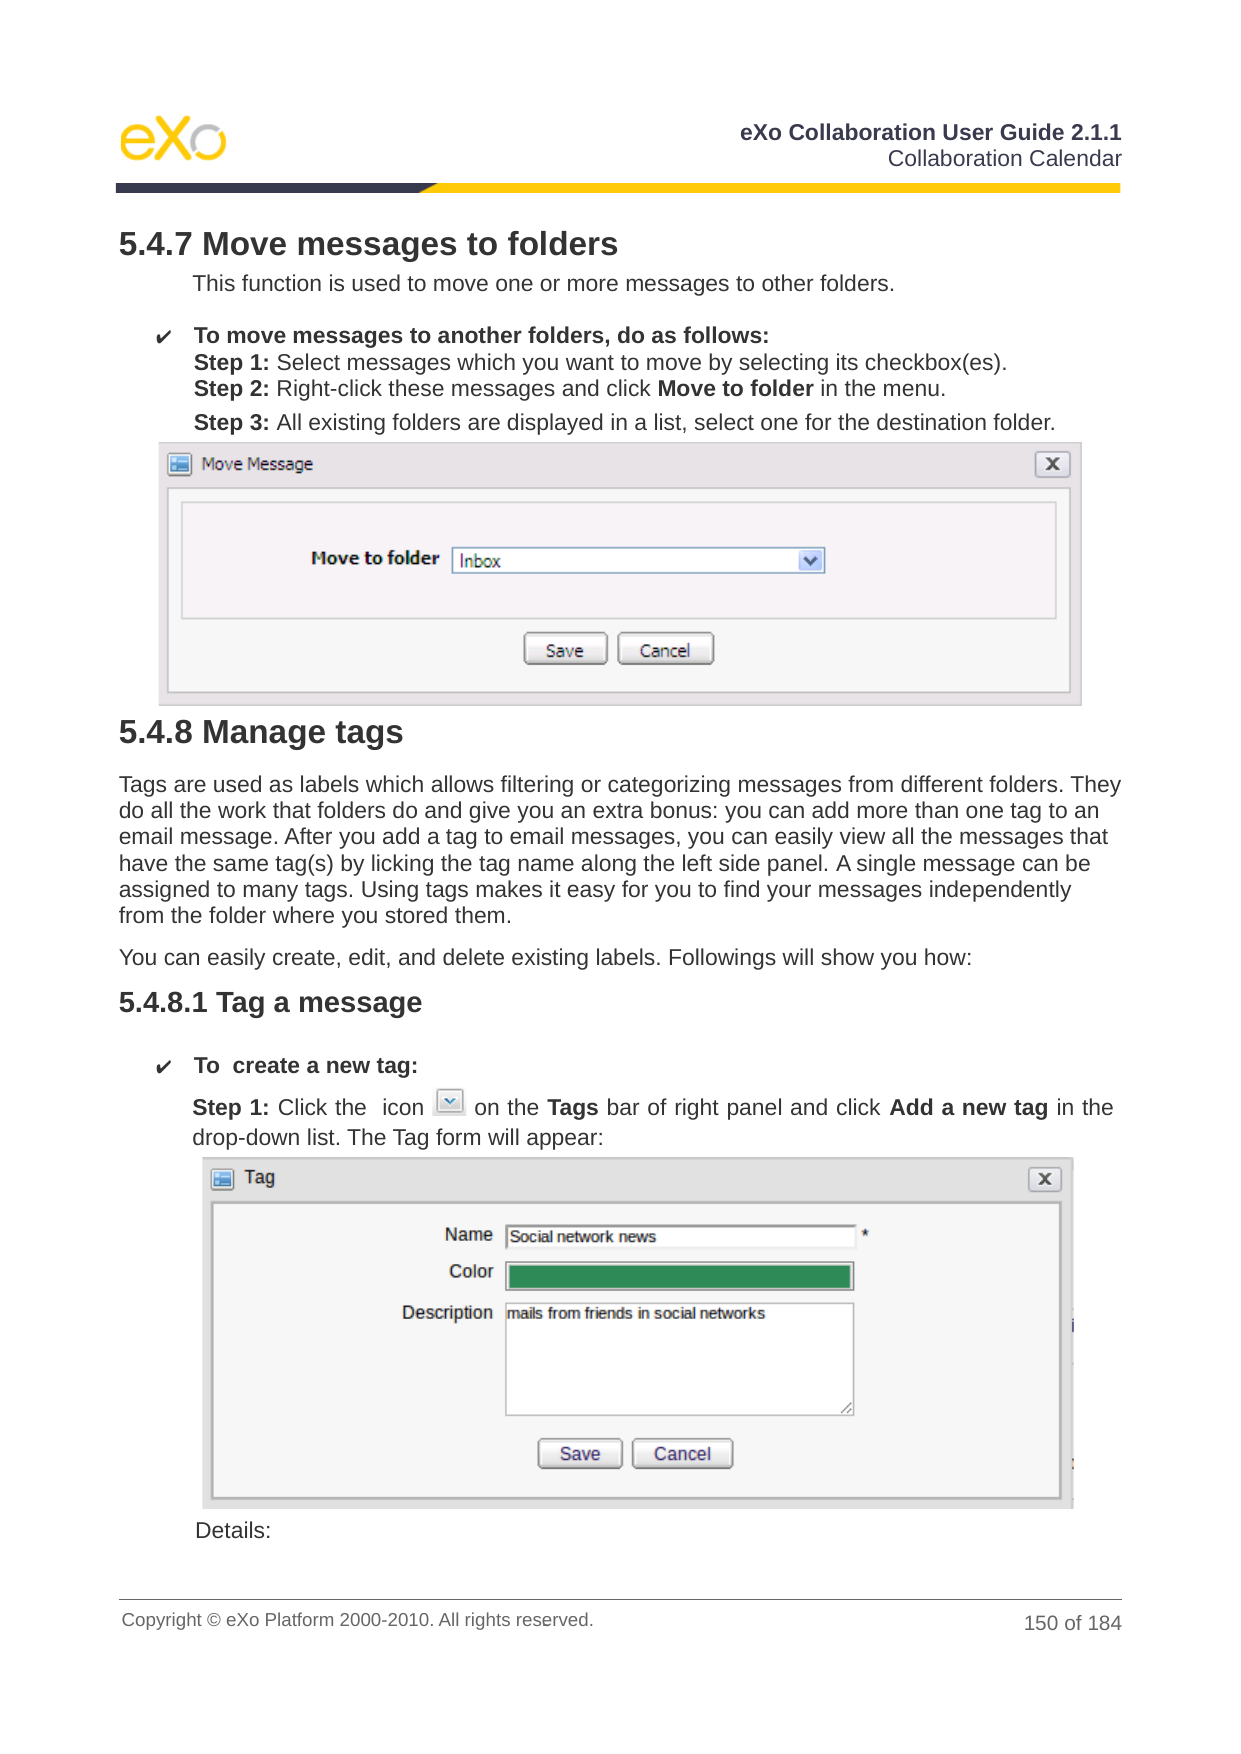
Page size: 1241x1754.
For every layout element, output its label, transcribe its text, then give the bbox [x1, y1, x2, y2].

picture [432, 1086, 467, 1116]
subtitle Tag a message [118, 985, 1122, 1018]
picture [158, 442, 1082, 706]
subtitle Manage tags [118, 706, 1122, 751]
text Step 1: Click the iconon the Tags bar of right panel and click Add a new tag in the drop-down list. The Tag form will appear: [118, 1079, 1122, 1150]
text Tags are used as labels which allows filtering or categorizing messages from different folders. They do all the work that folders do and give you an extra bonus: you can add more than one tag to an email message. After you add a tag to email messages, you can easily view all the messages that have the same tag(s) by licking the tag name along the left side panel. A single message can be assigned to many tags. Using tags makes it easy for you to find your messages independently from the folder where you stored them. [118, 771, 1122, 929]
list Step 1: Select messages which you want to move by selecting its checkbox(es). [156, 348, 1122, 375]
picture [115, 183, 1121, 193]
text This function is used to move one or more messages to other folders. [118, 269, 1122, 296]
subtitle Move messages to folders [118, 223, 1122, 262]
picture [202, 1157, 1074, 1509]
text You can easily create, edit, and delete existing labels. Followings will show you how: [118, 944, 1122, 970]
list Step 3: All existing folders are displayed in a list, select one for the destination folder. [156, 409, 1122, 435]
list Step 2: Right-click these messages and click Move to folder in the menu. [156, 375, 1122, 401]
list To move messages to another folders, do as follows: [156, 322, 1122, 348]
picture [120, 115, 227, 161]
list Details: [157, 1509, 1122, 1543]
list To create a new tag: [156, 1052, 1122, 1079]
